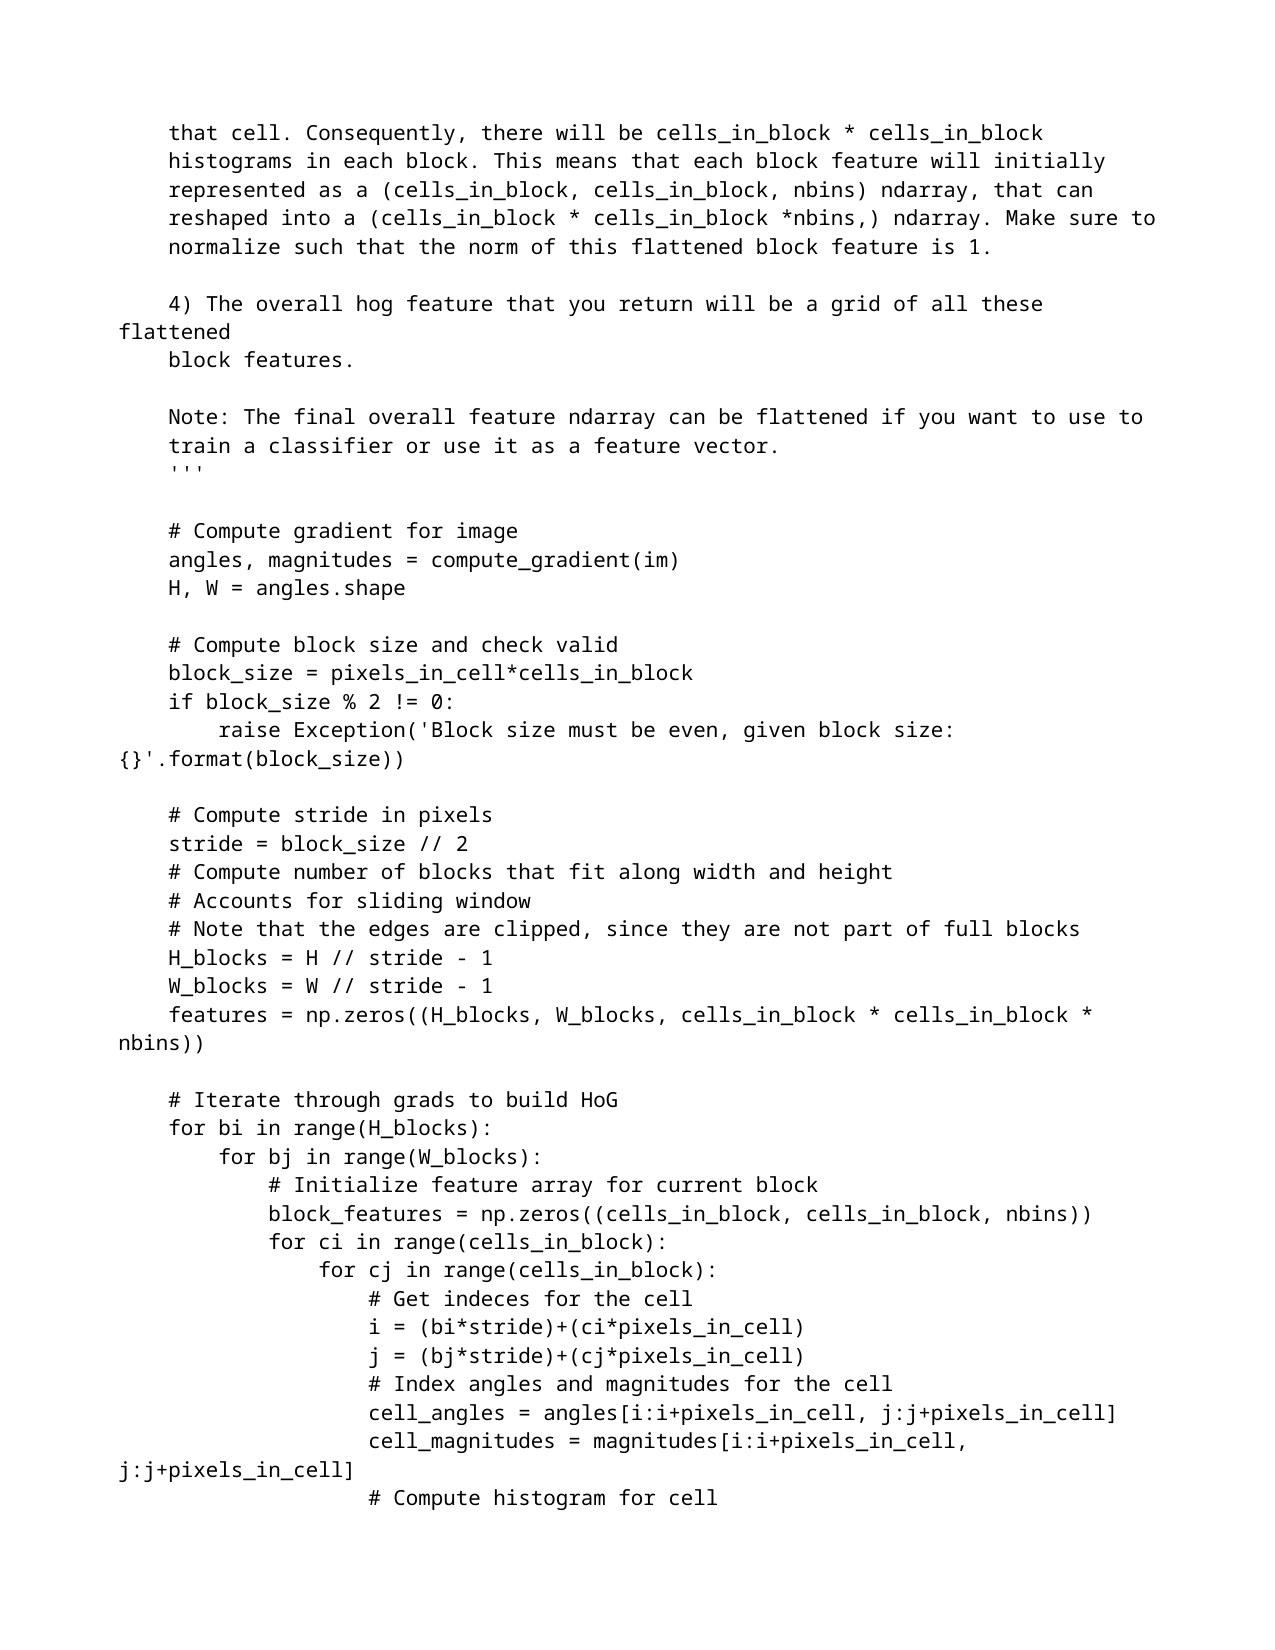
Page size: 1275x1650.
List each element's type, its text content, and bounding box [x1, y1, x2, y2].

text represented as a (cells_in_block, cells_in_block, nbins) ndarray, that can [118, 175, 1157, 203]
text cell_magnitudes = magnitudes[i:i+pixels_in_cell, j:j+pixels_in_cell] [118, 1426, 1157, 1483]
text train a classifier or use it as a feature vector. [118, 431, 1157, 459]
text reshaped into a (cells_in_block * cells_in_block *nbins,) ndarray. Make sure to [118, 203, 1157, 232]
text # Iterate through grads to build HoG [118, 1085, 1157, 1113]
text # Compute block size and check valid [118, 630, 1157, 658]
text for bj in range(W_blocks): [118, 1142, 1157, 1170]
text raise Exception('Block size must be even, given block size: {}'.format(block_size)) [118, 715, 1157, 772]
text # Accounts for sliding window [118, 886, 1157, 914]
text angles, magnitudes = compute_gradient(im) [118, 545, 1157, 573]
text for bi in range(H_blocks): [118, 1113, 1157, 1142]
text # Note that the edges are clipped, since they are not part of full blocks [118, 914, 1157, 943]
text # Initialize feature array for current block [118, 1170, 1157, 1199]
text histograms in each block. This means that each block feature will initially [118, 147, 1157, 175]
text # Index angles and magnitudes for the cell [118, 1369, 1157, 1398]
text # Compute gradient for image [118, 516, 1157, 545]
text if block_size % 2 != 0: [118, 687, 1157, 715]
text # Compute stride in pixels [118, 801, 1157, 829]
text 4) The overall hog feature that you return will be a grid of all these flattened [118, 289, 1157, 346]
text normalize such that the norm of this flattened block feature is 1. [118, 232, 1157, 260]
text stride = block_size // 2 [118, 829, 1157, 857]
text for ci in range(cells_in_block): [118, 1227, 1157, 1256]
text i = (bi*stride)+(ci*pixels_in_cell) [118, 1312, 1157, 1341]
text block features. [118, 346, 1157, 374]
text # Compute histogram for cell [118, 1483, 1157, 1512]
text Note: The final overall feature ndarray can be flattened if you want to use to [118, 402, 1157, 431]
text # Compute number of blocks that fit along width and height [118, 857, 1157, 886]
text # Get indeces for the cell [118, 1284, 1157, 1312]
text ''' [118, 459, 1157, 488]
text cell_angles = angles[i:i+pixels_in_cell, j:j+pixels_in_cell] [118, 1398, 1157, 1426]
text H_blocks = H // stride - 1 [118, 943, 1157, 971]
text block_size = pixels_in_cell*cells_in_block [118, 658, 1157, 687]
text H, W = angles.shape [118, 573, 1157, 602]
text W_blocks = W // stride - 1 [118, 971, 1157, 1000]
text j = (bj*stride)+(cj*pixels_in_cell) [118, 1341, 1157, 1369]
text for cj in range(cells_in_block): [118, 1256, 1157, 1284]
text that cell. Consequently, there will be cells_in_block * cells_in_block [118, 118, 1157, 147]
text features = np.zeros((H_blocks, W_blocks, cells_in_block * cells_in_block * nbins)) [118, 1000, 1157, 1057]
text block_features = np.zeros((cells_in_block, cells_in_block, nbins)) [118, 1199, 1157, 1227]
